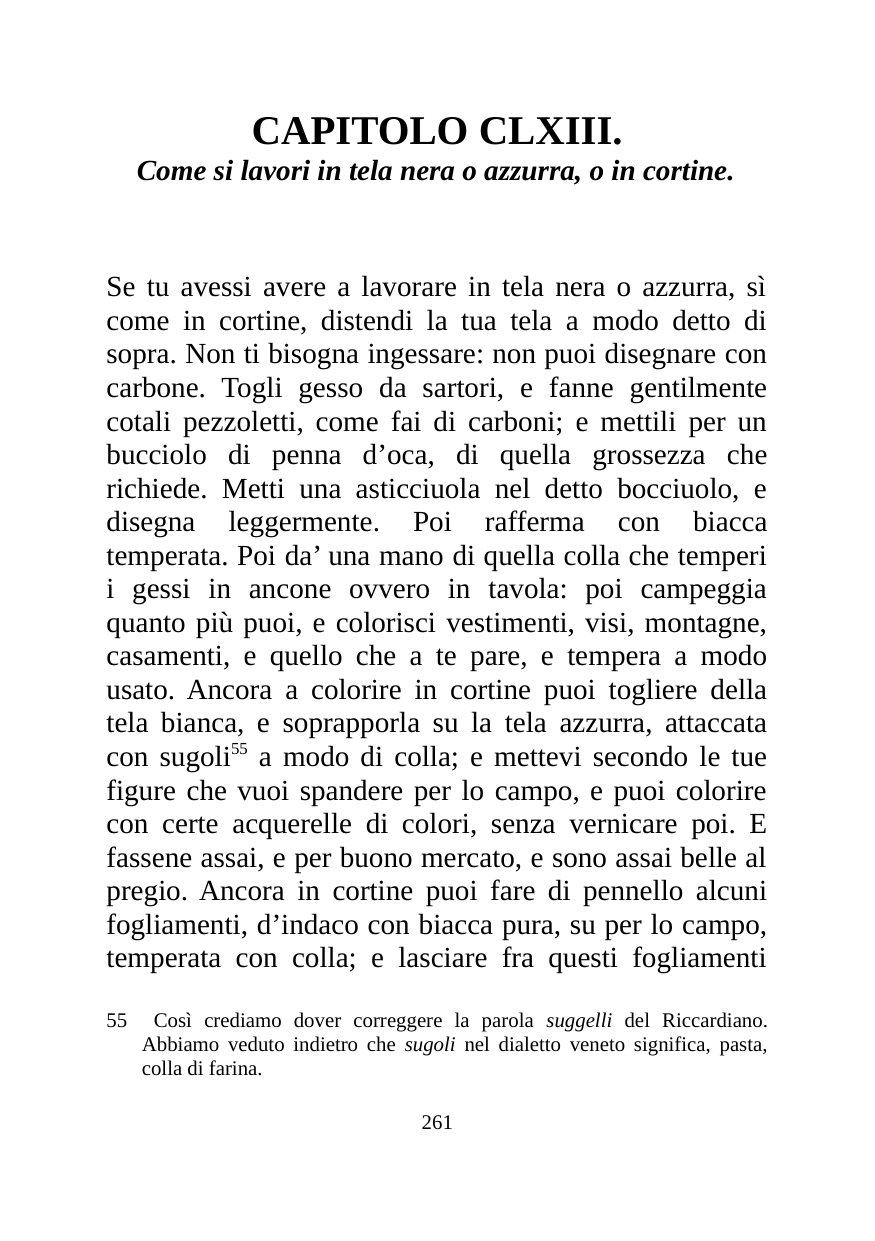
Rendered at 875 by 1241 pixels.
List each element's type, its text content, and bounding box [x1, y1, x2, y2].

text Se tu avessi avere a lavorare in tela nera o azzurra, sì come in cortine, distendi la tua tela a modo detto di sopra. Non ti bisogna ingessare: non puoi disegnare con carbone. Togli gesso da sartori, e fanne gentilmente cotali pezzoletti, come fai di carboni; e mettili per un bucciolo di penna d’oca, di quella grossezza che richiede. Metti una asticciuola nel detto bocciuolo, e disegna leggermente. Poi rafferma con biacca temperata. Poi da’ una mano di quella colla che temperi i gessi in ancone ovvero in tavola: poi campeggia quanto più puoi, e colorisci vestimenti, visi, montagne, casamenti, e quello che a te pare, e tempera a modo usato. Ancora a colorire in cortine puoi togliere della tela bianca, e soprapporla su la tela azzurra, attaccata con sugoli a modo di colla; e mettevi secondo le tue figure che vuoi spandere per lo campo, e puoi colorire con certe acquerelle di colori, senza vernicare poi. E fassene assai, e per buono mercato, e sono assai belle al pregio. Ancora in cortine puoi fare di pennello alcuni fogliamenti, d’indaco con biacca pura, su per lo campo, temperata con colla; e lasciare fra questi fogliamenti [106, 269, 768, 974]
text Così crediamo dover correggere la parola suggelli del Riccardiano. Abbiamo veduto indietro che sugoli nel dialetto veneto significa, pasta, colla di farina. [106, 1008, 768, 1080]
subtitle CAPITOLO CLXIII. Come si lavori in tela nera o azzurra, o in cortine. [106, 106, 768, 187]
